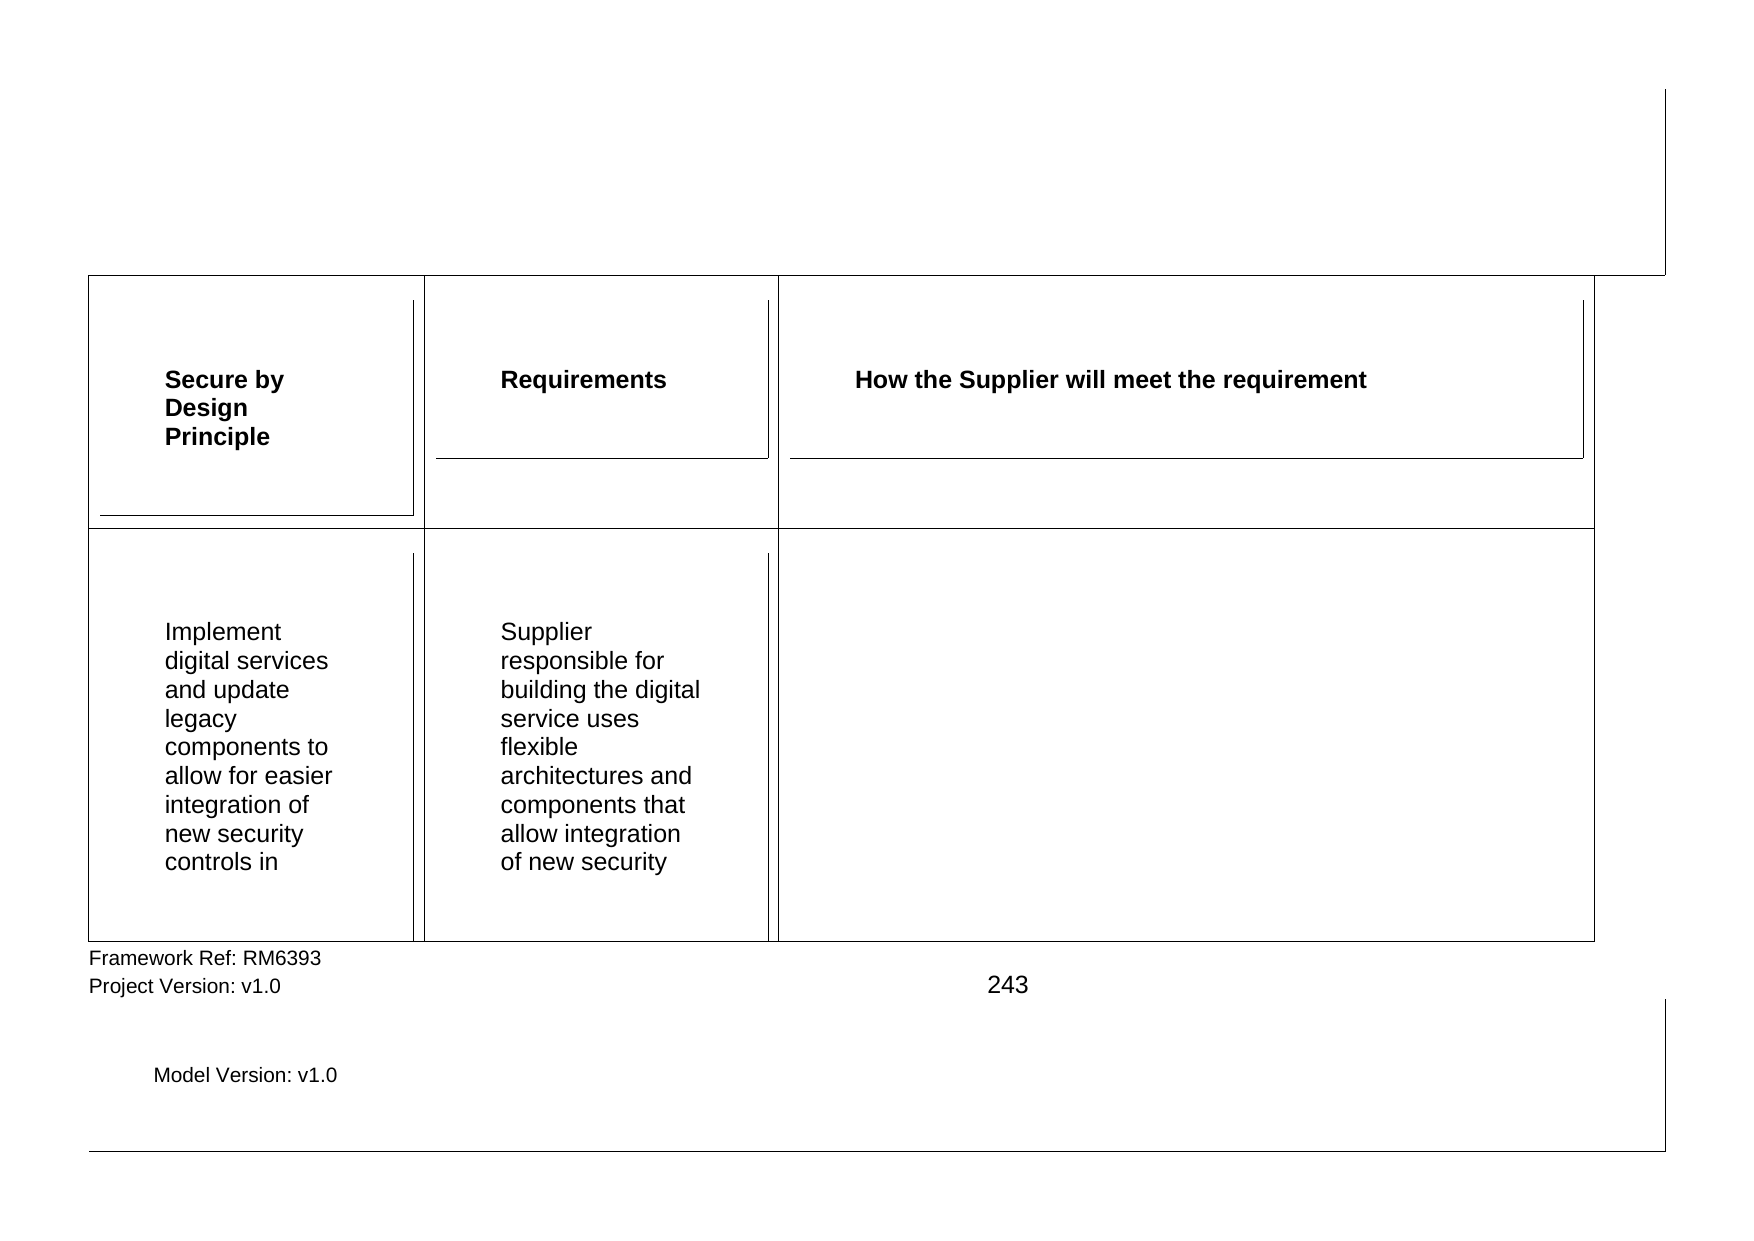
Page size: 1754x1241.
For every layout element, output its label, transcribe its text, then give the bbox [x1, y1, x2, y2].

table_cell [779, 529, 1594, 941]
table_header Requirements [425, 276, 778, 528]
table_cell Implement digital services and update legacy components to allow for easier integration of new security controls in [89, 529, 424, 941]
table_header Secure by Design Principle [89, 276, 424, 528]
table_header How the Supplier will meet the requirement [779, 276, 1594, 528]
table_cell Supplier responsible for building the digital service uses flexible architectures and components that allow integration of new security [425, 529, 778, 941]
